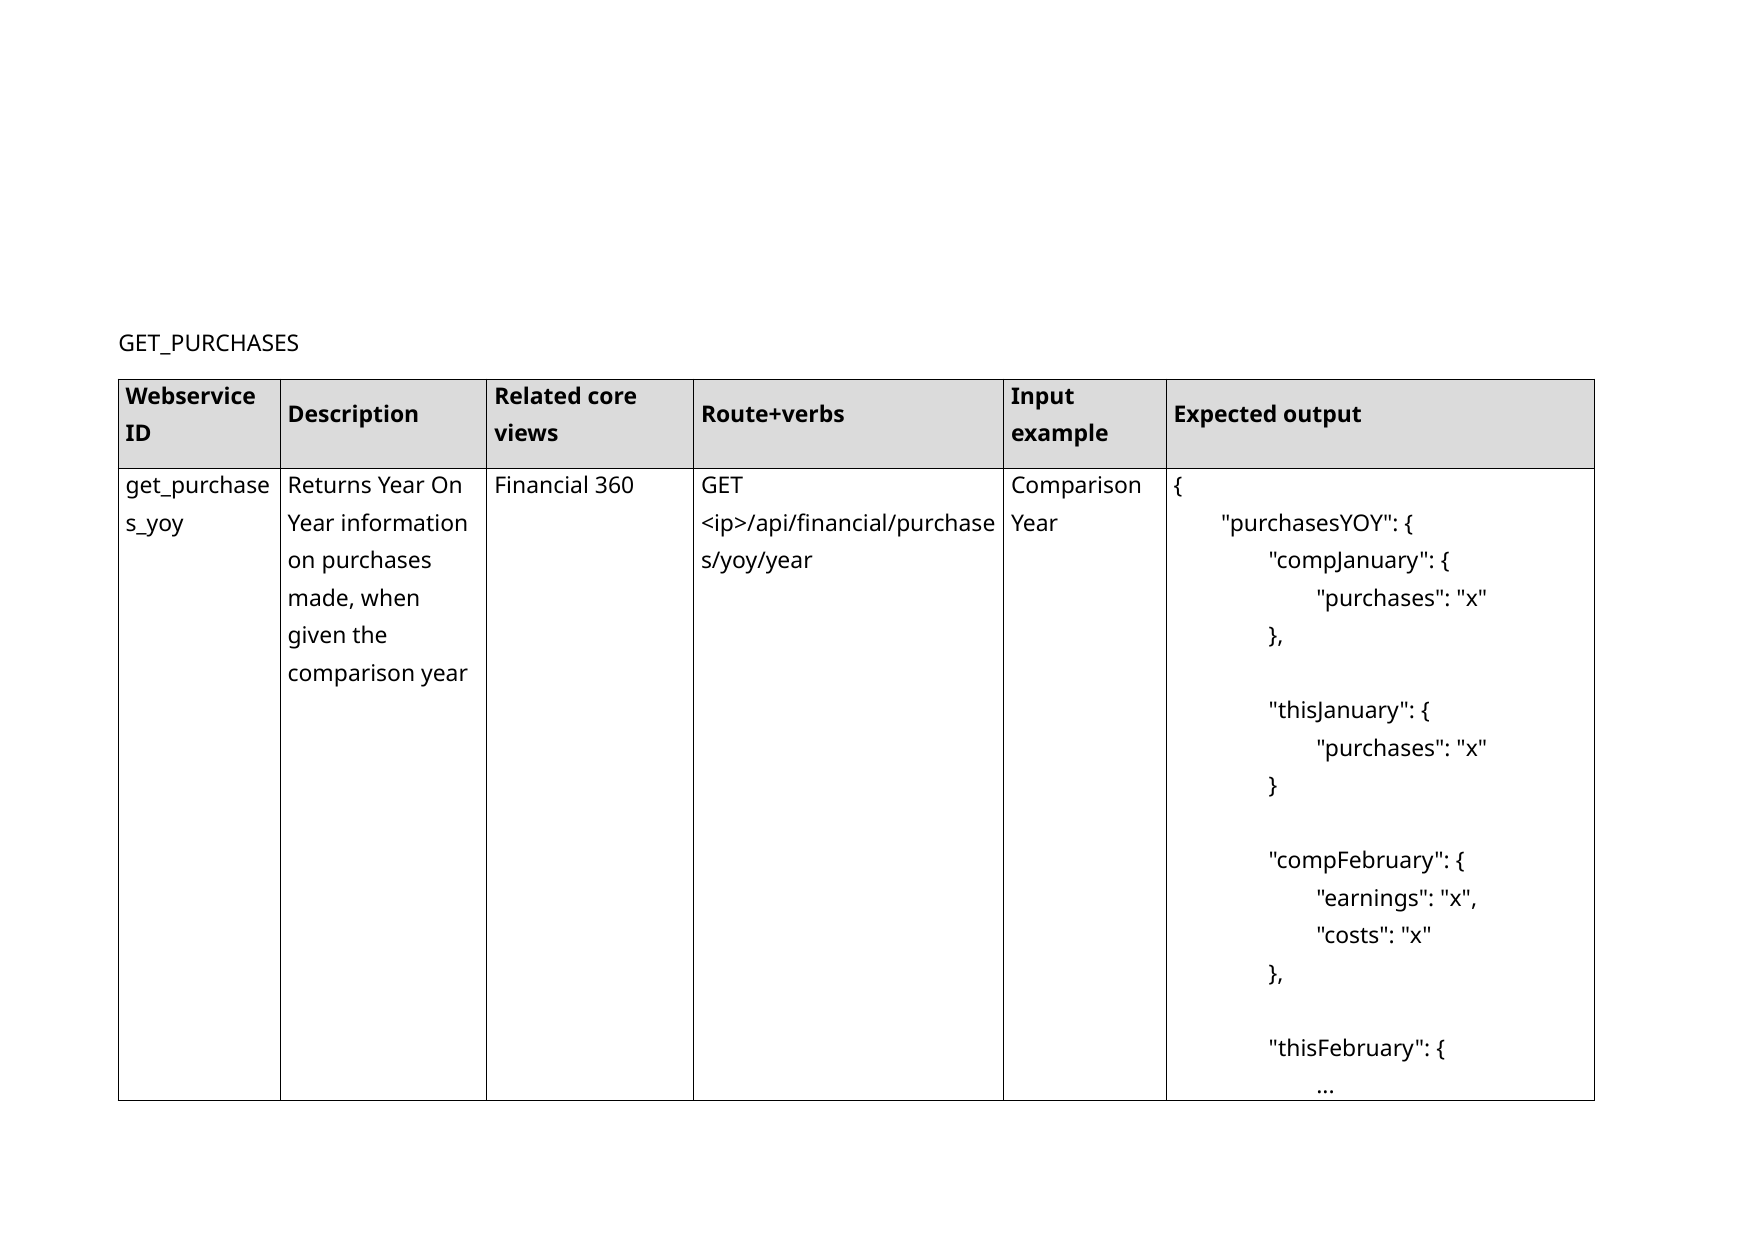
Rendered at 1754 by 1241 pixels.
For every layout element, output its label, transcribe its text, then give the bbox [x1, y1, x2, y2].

table_cell Financial 360 [487, 469, 693, 1100]
table_header Related core views [487, 380, 693, 468]
table_header Expected output [1167, 380, 1594, 468]
table_cell Returns Year On Year information on purchases made, when given the comparison year [281, 469, 486, 1100]
table_header Webservice ID [119, 380, 280, 468]
table_cell Comparison Year [1004, 469, 1166, 1100]
table_cell GET <ip>/api/financial/purchases/yoy/year [694, 469, 1003, 1100]
table_header Description [281, 380, 486, 468]
table_cell get_purchases_yoy [119, 469, 280, 1100]
text GET_PURCHASES [118, 326, 1636, 358]
table_header Route+verbs [694, 380, 1003, 468]
table_cell { "purchasesYOY": { "compJanuary": { "purchases": "x" }, "thisJanuary": { "purchases": "x" } "compFebruary": { "earnings": "x", "costs": "x" }, "thisFebruary": { ... [1167, 469, 1594, 1100]
table_header Input example [1004, 380, 1166, 468]
